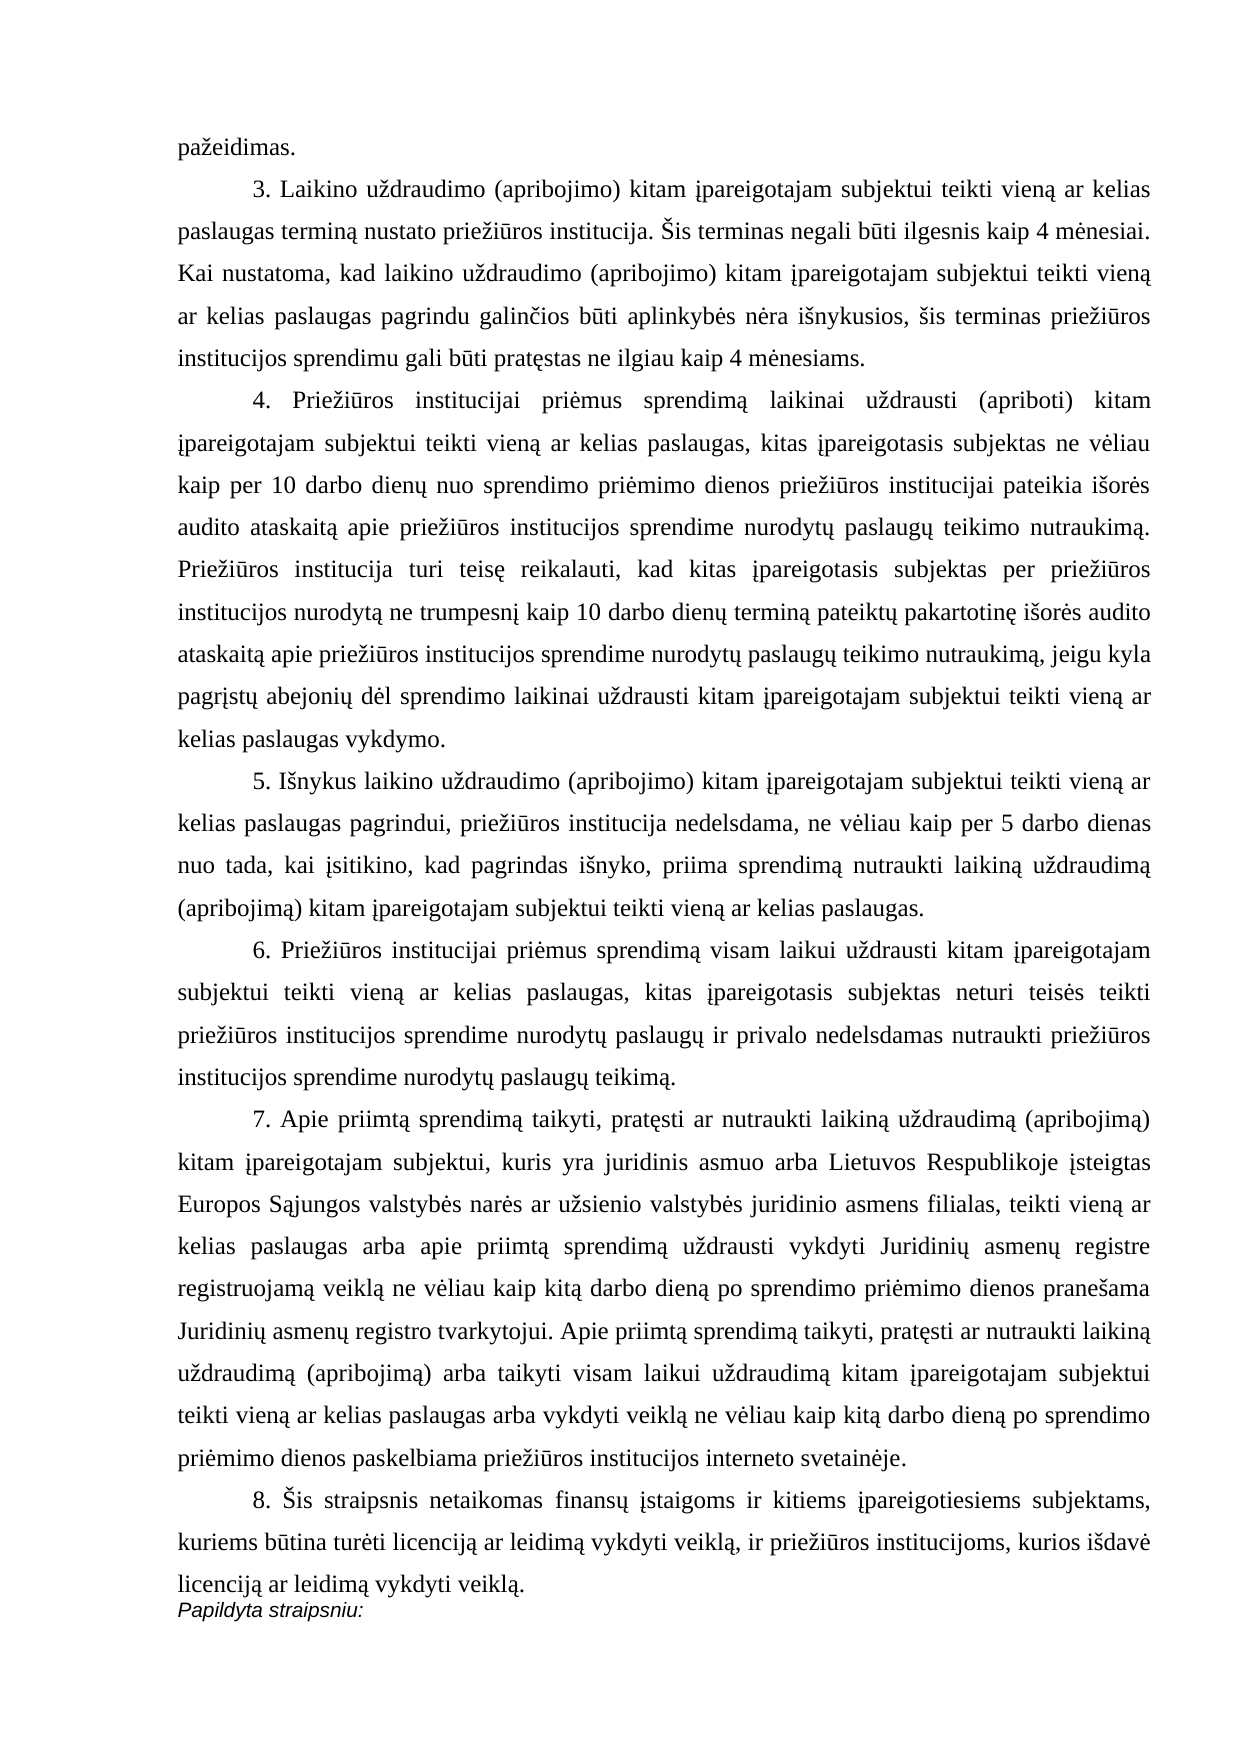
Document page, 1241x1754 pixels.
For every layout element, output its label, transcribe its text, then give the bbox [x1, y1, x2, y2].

text 6. Priežiūros institucijai priėmus sprendimą visam laikui uždrausti kitam įpareigotajam subjektui teikti vieną ar kelias paslaugas, kitas įpareigotasis subjektas neturi teisės teikti priežiūros institucijos sprendime nurodytų paslaugų ir privalo nedelsdamas nutraukti priežiūros institucijos sprendime nurodytų paslaugų teikimą. [177, 922, 1152, 1091]
text 7. Apie priimtą sprendimą taikyti, pratęsti ar nutraukti laikiną uždraudimą (apribojimą) kitam įpareigotajam subjektui, kuris yra juridinis asmuo arba Lietuvos Respublikoje įsteigtas Europos Sąjungos valstybės narės ar užsienio valstybės juridinio asmens filialas, teikti vieną ar kelias paslaugas arba apie priimtą sprendimą uždrausti vykdyti Juridinių asmenų registre registruojamą veiklą ne vėliau kaip kitą darbo dieną po sprendimo priėmimo dienos pranešama Juridinių asmenų registro tvarkytojui. Apie priimtą sprendimą taikyti, pratęsti ar nutraukti laikiną uždraudimą (apribojimą) arba taikyti visam laikui uždraudimą kitam įpareigotajam subjektui teikti vieną ar kelias paslaugas arba vykdyti veiklą ne vėliau kaip kitą darbo dieną po sprendimo priėmimo dienos paskelbiama priežiūros institucijos interneto svetainėje. [177, 1091, 1152, 1471]
text Papildyta straipsniu: [177, 1598, 1152, 1622]
text 5. Išnykus laikino uždraudimo (apribojimo) kitam įpareigotajam subjektui teikti vieną ar kelias paslaugas pagrindui, priežiūros institucija nedelsdama, ne vėliau kaip per 5 darbo dienas nuo tada, kai įsitikino, kad pagrindas išnyko, priima sprendimą nutraukti laikiną uždraudimą (apribojimą) kitam įpareigotajam subjektui teikti vieną ar kelias paslaugas. [177, 752, 1152, 922]
text pažeidimas. [177, 118, 1152, 160]
text 3. Laikino uždraudimo (apribojimo) kitam įpareigotajam subjektui teikti vieną ar kelias paslaugas terminą nustato priežiūros institucija. Šis terminas negali būti ilgesnis kaip 4 mėnesiai. Kai nustatoma, kad laikino uždraudimo (apribojimo) kitam įpareigotajam subjektui teikti vieną ar kelias paslaugas pagrindu galinčios būti aplinkybės nėra išnykusios, šis terminas priežiūros institucijos sprendimu gali būti pratęstas ne ilgiau kaip 4 mėnesiams. [177, 160, 1152, 372]
text 8. Šis straipsnis netaikomas finansų įstaigoms ir kitiems įpareigotiesiems subjektams, kuriems būtina turėti licenciją ar leidimą vykdyti veiklą, ir priežiūros institucijoms, kurios išdavė licenciją ar leidimą vykdyti veiklą. [177, 1471, 1152, 1598]
text 4. Priežiūros institucijai priėmus sprendimą laikinai uždrausti (apriboti) kitam įpareigotajam subjektui teikti vieną ar kelias paslaugas, kitas įpareigotasis subjektas ne vėliau kaip per 10 darbo dienų nuo sprendimo priėmimo dienos priežiūros institucijai pateikia išorės audito ataskaitą apie priežiūros institucijos sprendime nurodytų paslaugų teikimo nutraukimą. Priežiūros institucija turi teisę reikalauti, kad kitas įpareigotasis subjektas per priežiūros institucijos nurodytą ne trumpesnį kaip 10 darbo dienų terminą pateiktų pakartotinę išorės audito ataskaitą apie priežiūros institucijos sprendime nurodytų paslaugų teikimo nutraukimą, jeigu kyla pagrįstų abejonių dėl sprendimo laikinai uždrausti kitam įpareigotajam subjektui teikti vieną ar kelias paslaugas vykdymo. [177, 372, 1152, 752]
